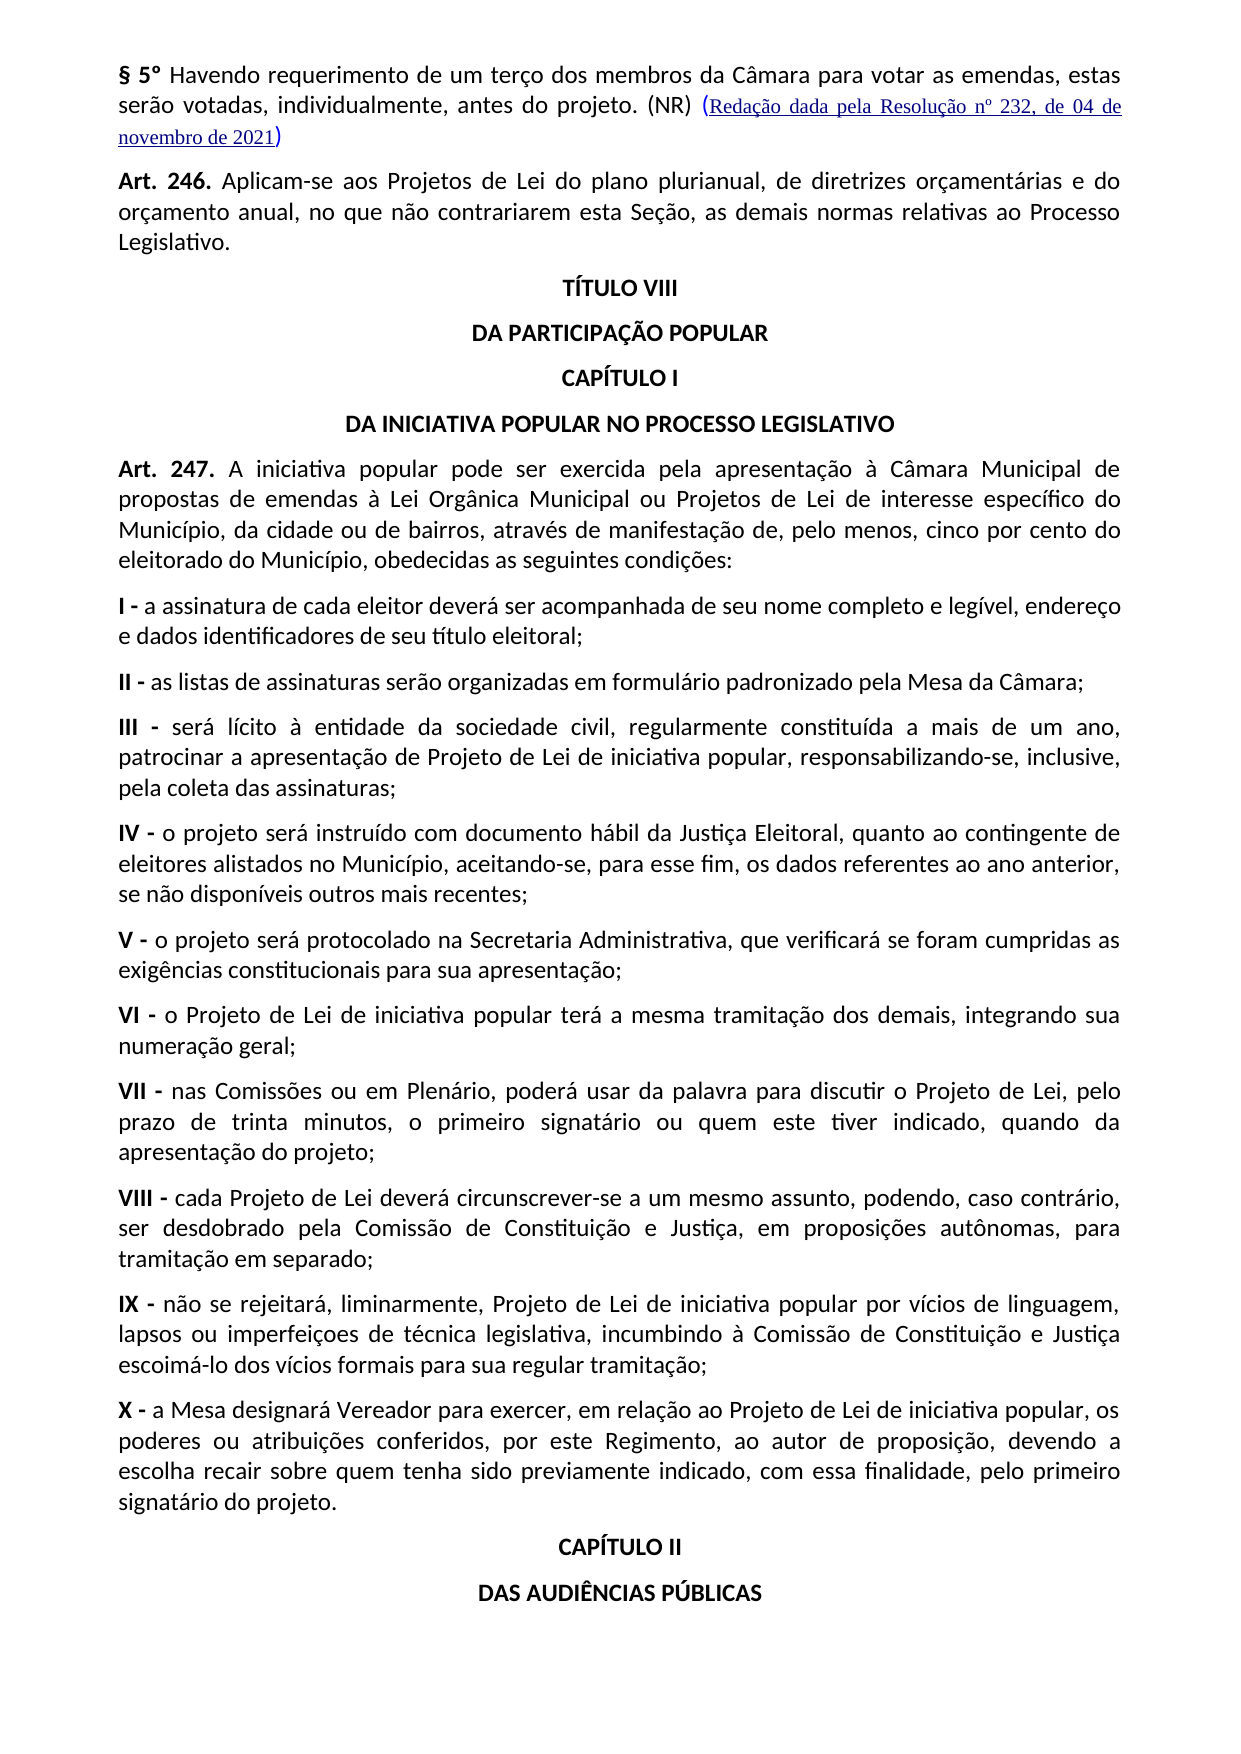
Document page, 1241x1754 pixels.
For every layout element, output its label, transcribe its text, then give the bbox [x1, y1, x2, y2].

text IX - não se rejeitará, liminarmente, Projeto de Lei de iniciativa popular por vícios de linguagem, lapsos ou imperfeiçoes de técnica legislativa, incumbindo à Comissão de Constituição e Justiça escoimá-lo dos vícios formais para sua regular tramitação; [118, 1288, 1122, 1380]
text VI - o Projeto de Lei de iniciativa popular terá a mesma tramitação dos demais, integrando sua numeração geral; [118, 999, 1122, 1061]
text VII - nas Comissões ou em Plenário, poderá usar da palavra para discutir o Projeto de Lei, pelo prazo de trinta minutos, o primeiro signatário ou quem este tiver indicado, quando da apresentação do projeto; [118, 1075, 1122, 1167]
text III - será lícito à entidade da sociedade civil, regularmente constituída a mais de um ano, patrocinar a apresentação de Projeto de Lei de iniciativa popular, responsabilizando-se, inclusive, pela coleta das assinaturas; [118, 711, 1122, 803]
text I - a assinatura de cada eleitor deverá ser acompanhada de seu nome completo e legível, endereço e dados identificadores de seu título eleitoral; [118, 590, 1122, 651]
text DAS AUDIÊNCIAS PÚBLICAS [118, 1577, 1122, 1607]
text TÍTULO VIII [118, 272, 1122, 302]
text II - as listas de assinaturas serão organizadas em formulário padronizado pela Mesa da Câmara; [118, 666, 1122, 696]
text Art. 246. Aplicam-se aos Projetos de Lei do plano plurianual, de diretrizes orçamentárias e do orçamento anual, no que não contrariarem esta Seção, as demais normas relativas ao Processo Legislativo. [118, 165, 1122, 257]
text DA PARTICIPAÇÃO POPULAR [118, 317, 1122, 348]
text CAPÍTULO I [118, 362, 1122, 393]
text IV - o projeto será instruído com documento hábil da Justiça Eleitoral, quanto ao contingente de eleitores alistados no Município, aceitando-se, para esse fim, os dados referentes ao ano anterior, se não disponíveis outros mais recentes; [118, 817, 1122, 909]
text § 5º Havendo requerimento de um terço dos membros da Câmara para votar as emendas, estas serão votadas, individualmente, antes do projeto. (NR) (Redação dada pela Resolução nº 232, de 04 de novembro de 2021) [118, 59, 1122, 151]
text DA INICIATIVA POPULAR NO PROCESSO LEGISLATIVO [118, 408, 1122, 438]
text X - a Mesa designará Vereador para exercer, em relação ao Projeto de Lei de iniciativa popular, os poderes ou atribuições conferidos, por este Regimento, ao autor de proposição, devendo a escolha recair sobre quem tenha sido previamente indicado, com essa finalidade, pelo primeiro signatário do projeto. [118, 1394, 1122, 1517]
text Art. 247. A iniciativa popular pode ser exercida pela apresentação à Câmara Municipal de propostas de emendas à Lei Orgânica Municipal ou Projetos de Lei de interesse específico do Município, da cidade ou de bairros, através de manifestação de, pelo menos, cinco por cento do eleitorado do Município, obedecidas as seguintes condições: [118, 453, 1122, 575]
text CAPÍTULO II [118, 1531, 1122, 1562]
text V - o projeto será protocolado na Secretaria Administrativa, que verificará se foram cumpridas as exigências constitucionais para sua apresentação; [118, 924, 1122, 985]
text VIII - cada Projeto de Lei deverá circunscrever-se a um mesmo assunto, podendo, caso contrário, ser desdobrado pela Comissão de Constituição e Justiça, em proposições autônomas, para tramitação em separado; [118, 1182, 1122, 1273]
